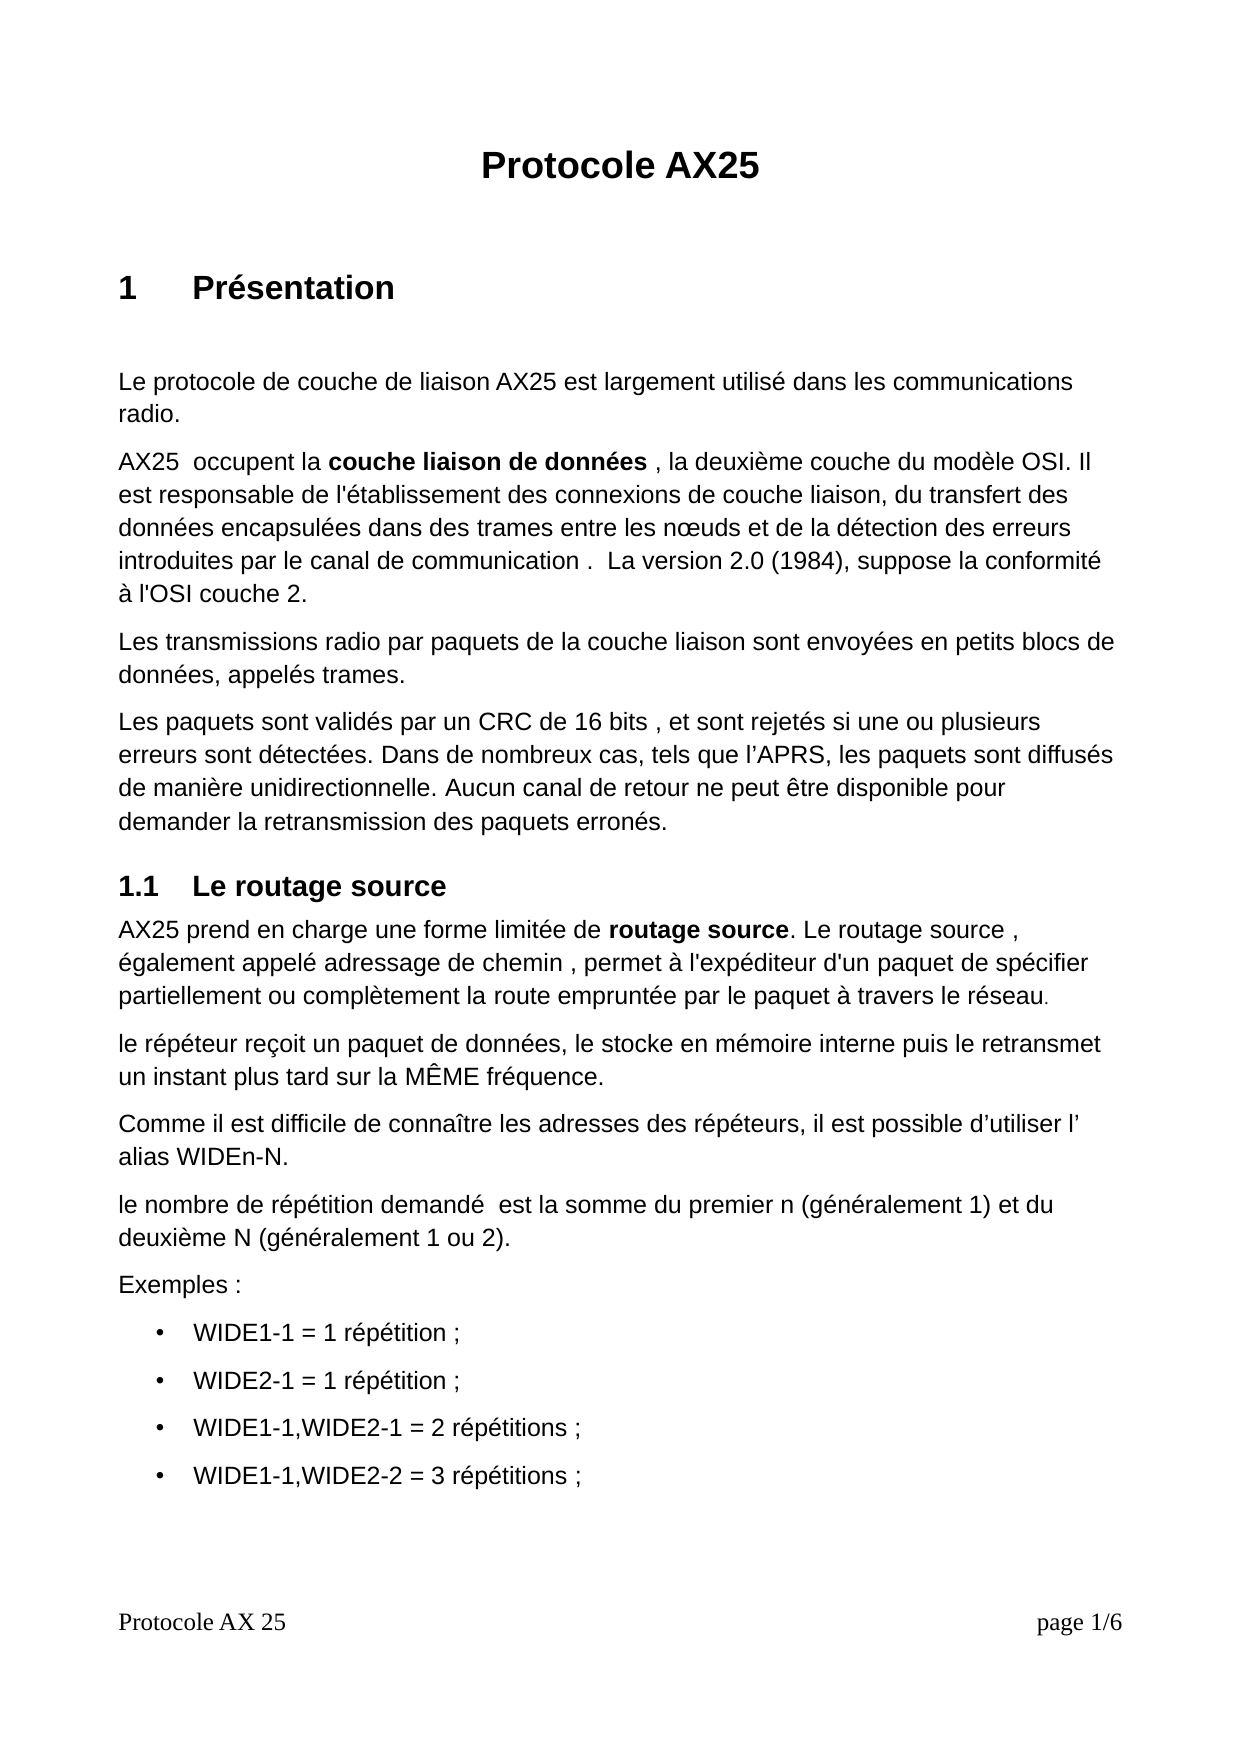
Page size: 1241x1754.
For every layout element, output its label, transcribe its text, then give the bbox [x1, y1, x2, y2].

subtitle le répéteur reçoit un paquet de données, le stocke en mémoire interne puis le retransmet un instant plus tard sur la MÊME fréquence. [118, 1028, 1122, 1090]
subtitle AX25 prend en charge une forme limitée de routage source. Le routage source , également appelé adressage de chemin , permet à l'expéditeur d'un paquet de spécifier partiellement ou complètement la route empruntée par le paquet à travers le réseau. [118, 915, 1122, 1010]
subtitle WIDE2-1 = 1 répétition ; [156, 1366, 1122, 1394]
subtitle Exemples : [118, 1270, 1122, 1299]
subtitle Présentation [118, 268, 1122, 306]
text Les paquets sont validés par un CRC de 16 bits , et sont rejetés si une ou plusieurs erreurs sont détectées. Dans de nombreux cas, tels que l’APRS, les paquets sont diffusés de manière unidirectionnelle. Aucun canal de retour ne peut être disponible pour demander la retransmission des paquets erronés. [118, 707, 1122, 835]
subtitle Comme il est difficile de connaître les adresses des répéteurs, il est possible d’utiliser l’ alias WIDEn-N. [118, 1109, 1122, 1171]
text Les transmissions radio par paquets de la couche liaison sont envoyées en petits blocs de données, appelés trames. [118, 627, 1122, 688]
text AX25 occupent la couche liaison de données , la deuxième couche du modèle OSI. Il est responsable de l'établissement des connexions de couche liaison, du transfert des données encapsulées dans des trames entre les nœuds et de la détection des erreurs introduites par le canal de communication . La version 2.0 (1984), suppose la conformité à l'OSI couche 2. [118, 447, 1122, 608]
subtitle WIDE1-1,WIDE2-1 = 2 répétitions ; [156, 1413, 1122, 1442]
text Le protocole de couche de liaison AX25 est largement utilisé dans les communications radio. [118, 366, 1122, 428]
subtitle WIDE1-1,WIDE2-2 = 3 répétitions ; [156, 1461, 1122, 1490]
subtitle Protocole AX25 [118, 143, 1122, 187]
subtitle le nombre de répétition demandé est la somme du premier n (généralement 1) et du deuxième N (généralement 1 ou 2). [118, 1190, 1122, 1252]
subtitle WIDE1-1 = 1 répétition ; [156, 1318, 1122, 1347]
subtitle Le routage source [118, 869, 1122, 902]
